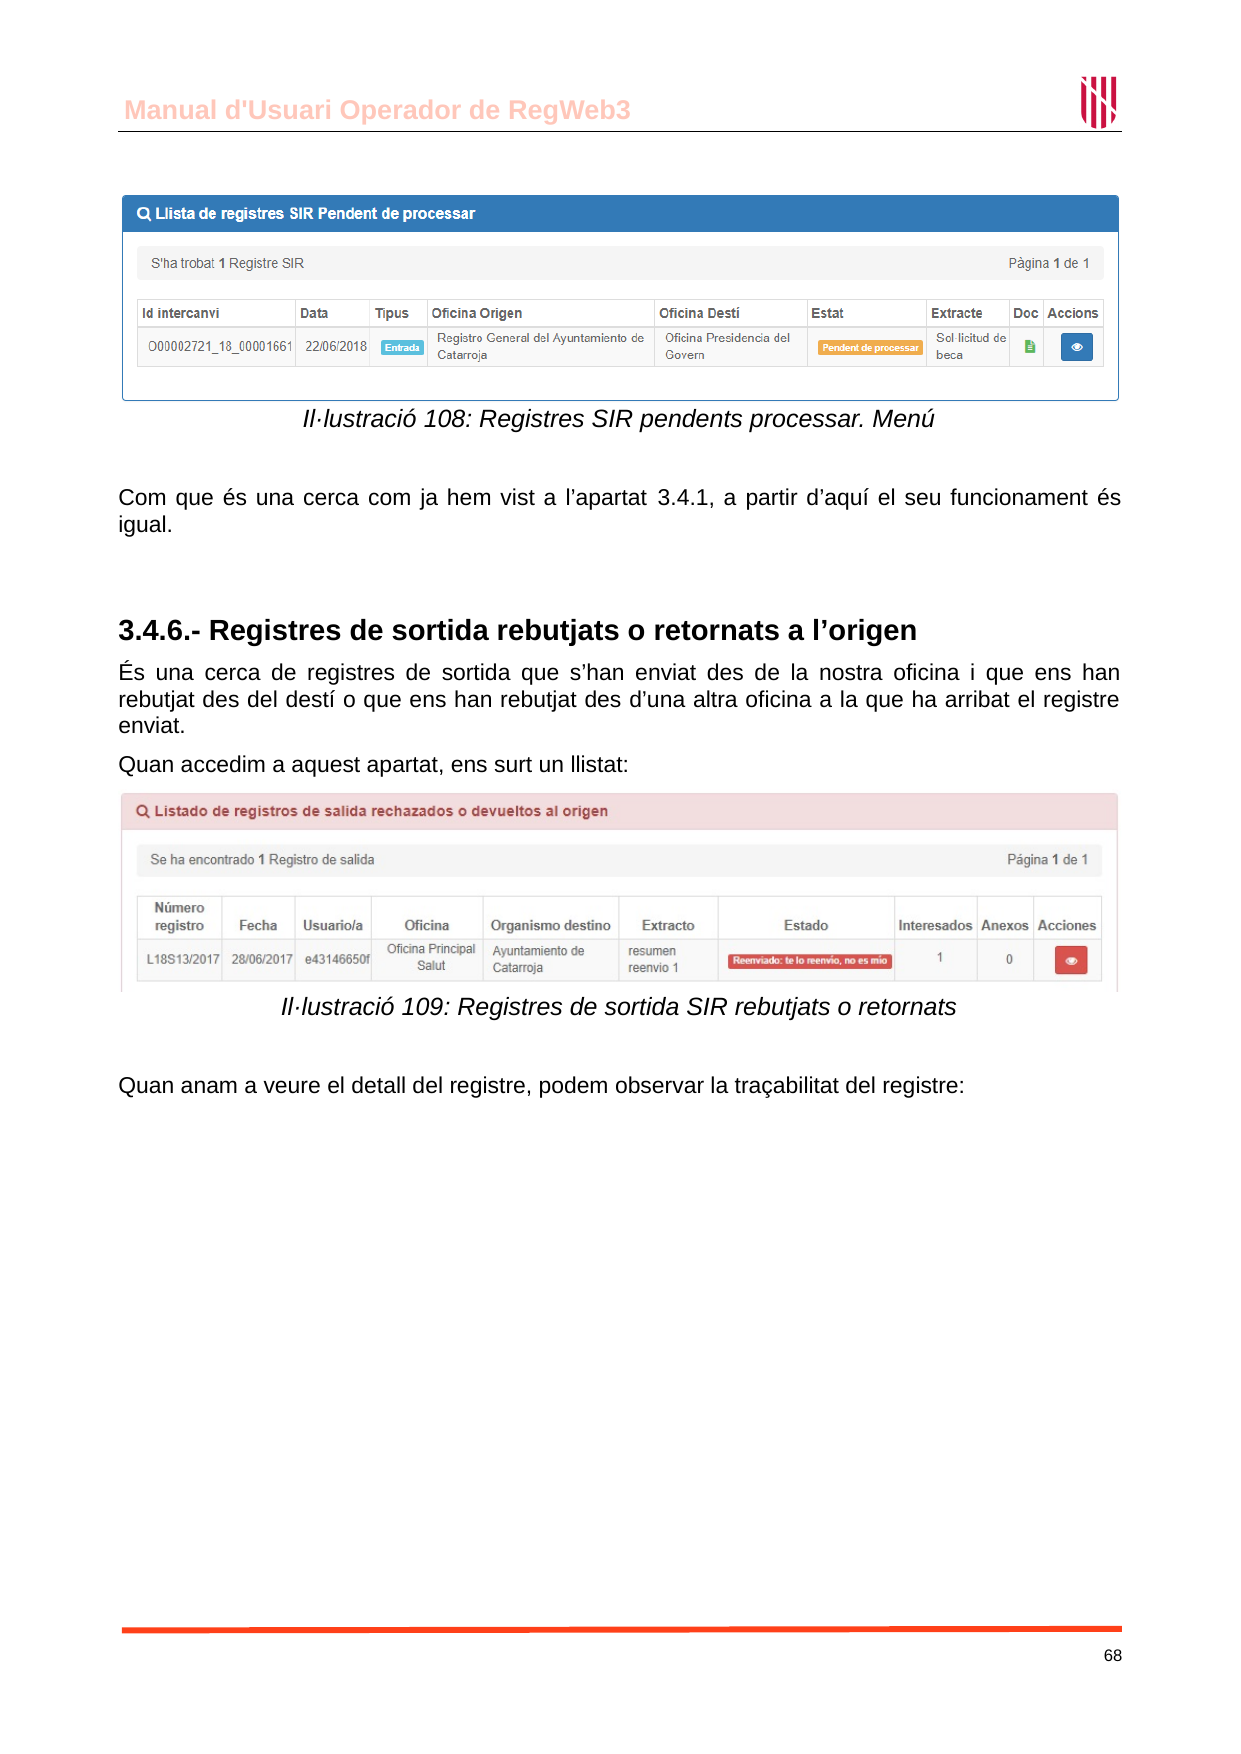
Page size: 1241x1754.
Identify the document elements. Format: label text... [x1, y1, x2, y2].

subtitle Registres de sortida rebutjats o retornats a l’origen [118, 613, 1122, 647]
text Com que és una cerca com ja hem vist a l’apartat 3.4.1, a partir d’aquí el seu funcionament és igual. [118, 484, 1122, 537]
picture [1078, 74, 1119, 130]
text Quan anam a veure el detall del registre, podem observar la traçabilitat del registre: [118, 1072, 1122, 1098]
text És una cerca de registres de sortida que s’han enviat des de la nostra oficina i que ens han rebutjat des del destí o que ens han rebutjat des d’una altra oficina a la que ha arribat el registre enviat. [118, 659, 1122, 738]
list Il·lustració 108: Registres SIR pendents processar. Menú [118, 404, 1122, 433]
picture [118, 192, 1123, 404]
picture [118, 789, 1123, 992]
text Quan accedim a aquest apartat, ens surt un llistat: [118, 751, 1122, 777]
list Il·lustració 109: Registres de sortida SIR rebutjats o retornats [118, 992, 1122, 1021]
